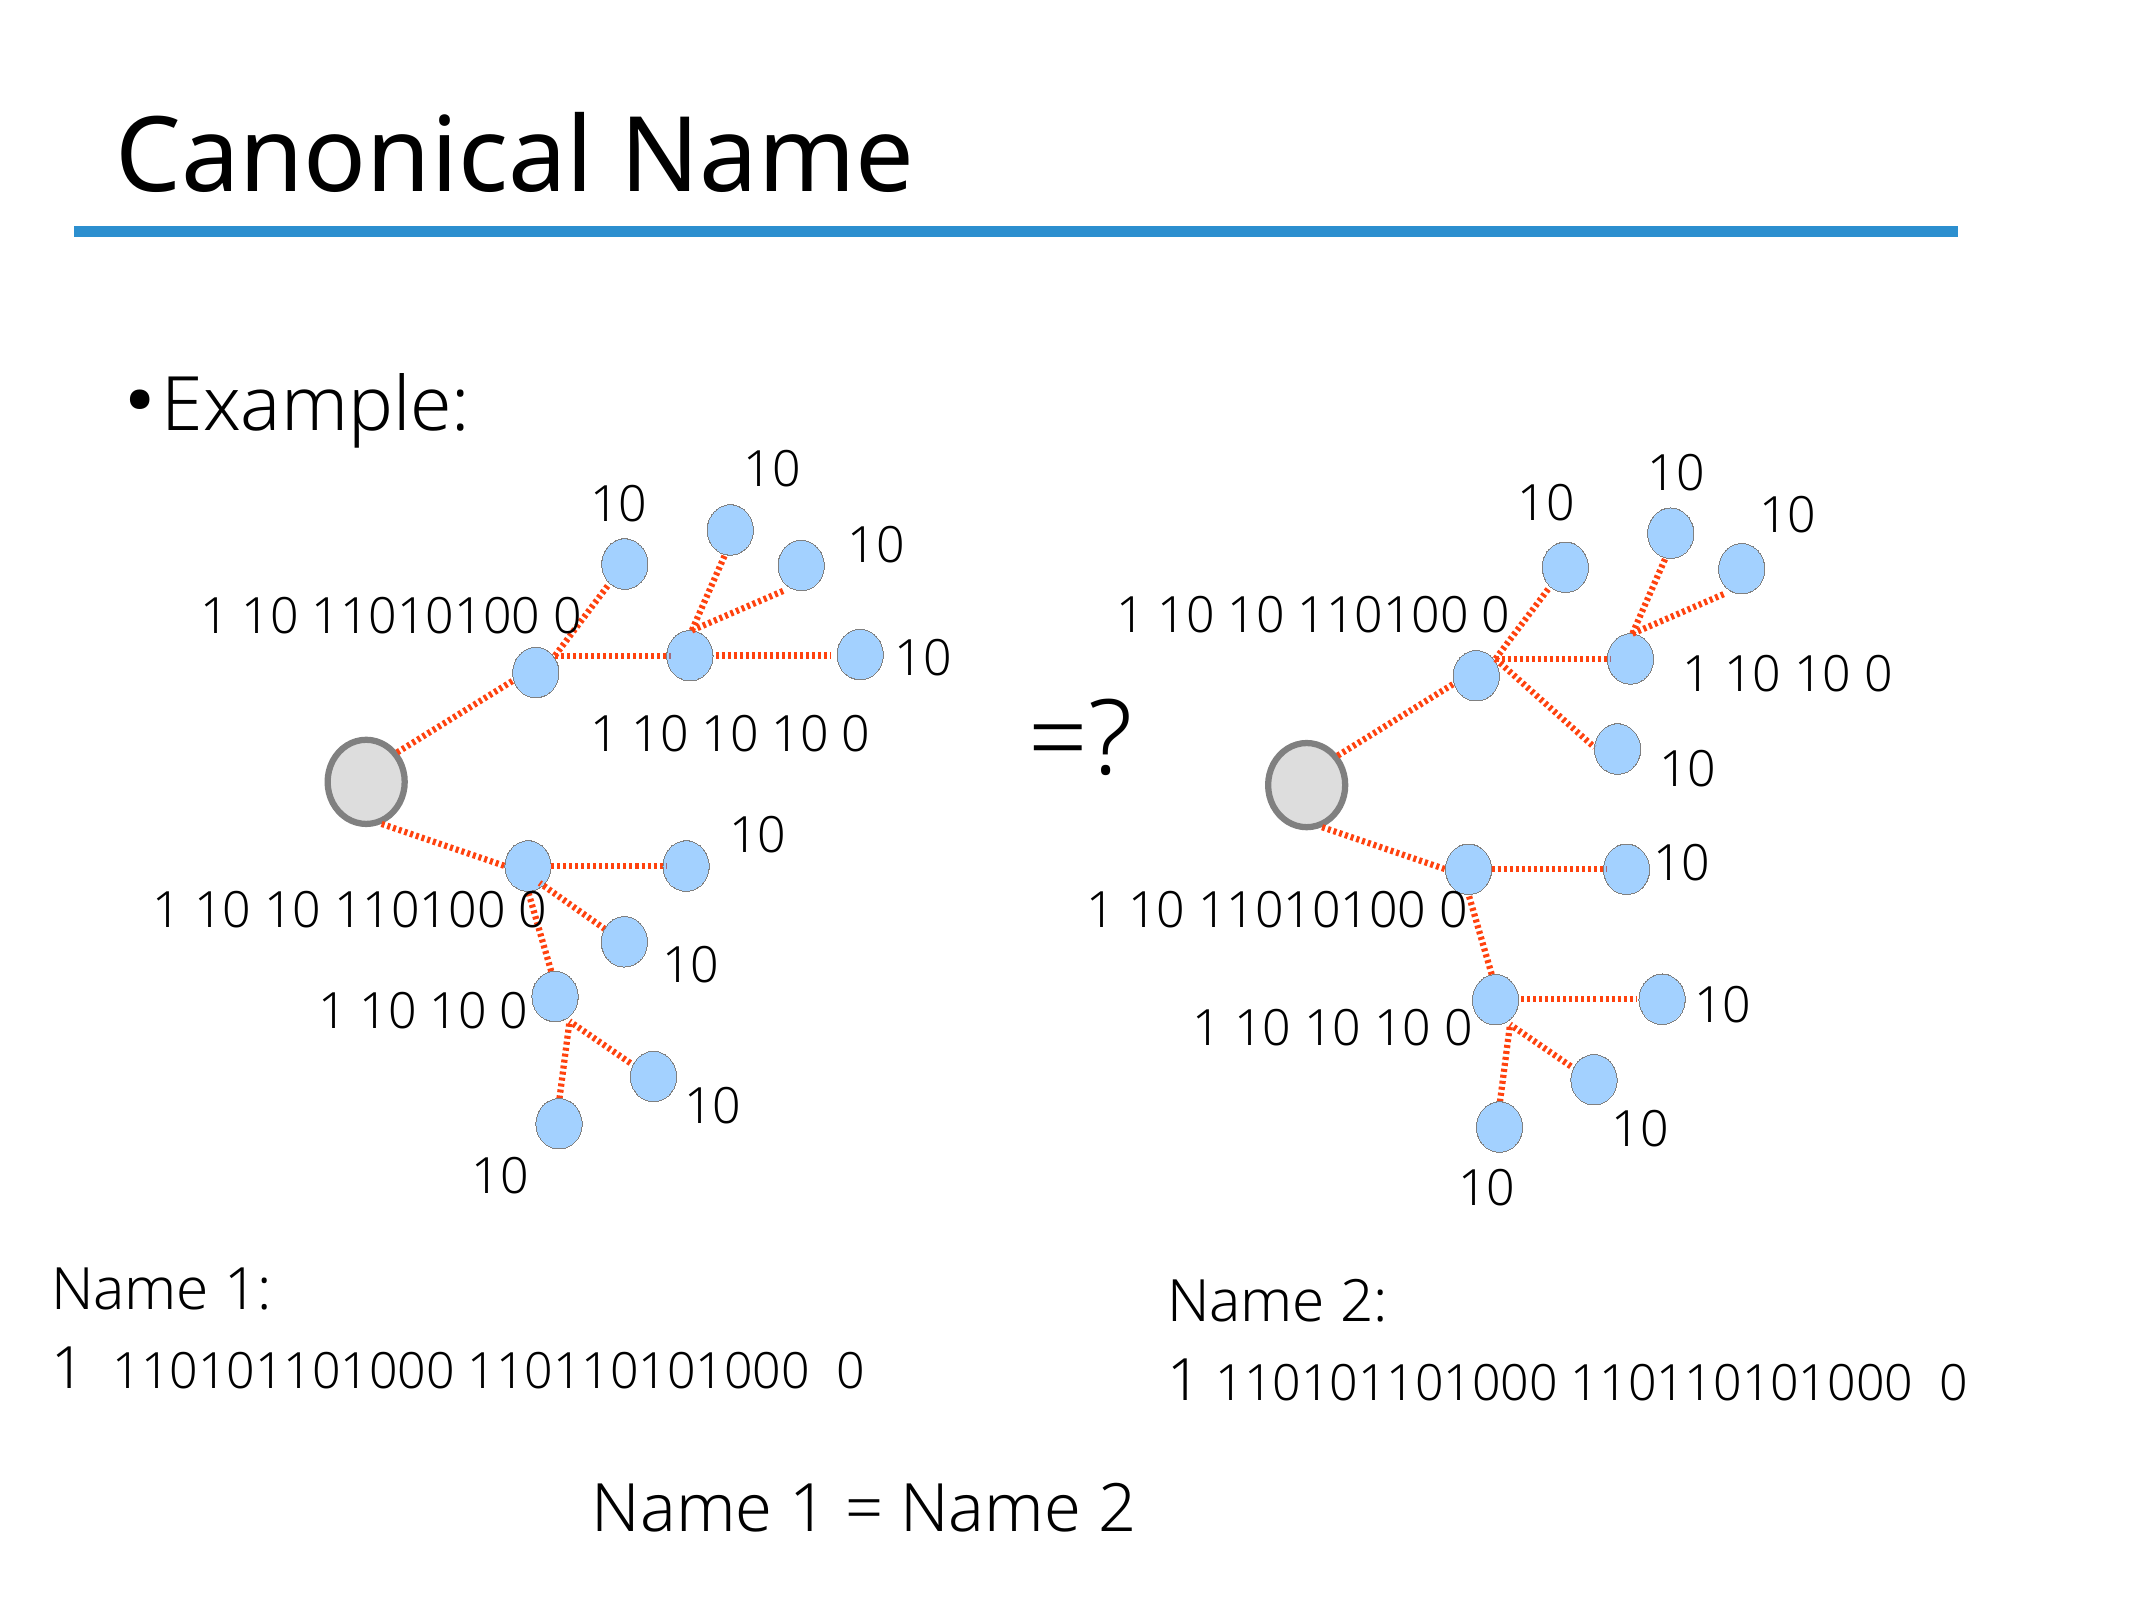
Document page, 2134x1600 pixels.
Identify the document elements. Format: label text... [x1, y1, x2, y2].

text_box 10 [669, 1062, 751, 1147]
text_box [327, 739, 405, 824]
text_box 1 10 10 10 0 [1178, 985, 1462, 1069]
text_box Name 2: 1 110101101000 110110101000 0 [1152, 1251, 1911, 1428]
text_box 1 10 11010100 0 [1071, 866, 1445, 951]
text_box 10 [575, 460, 656, 545]
text_box [662, 840, 710, 892]
text_box [837, 629, 879, 680]
text_box [601, 545, 648, 590]
text_box [1570, 1054, 1618, 1105]
text_box [1718, 543, 1765, 594]
text_box [601, 916, 647, 968]
text_box Name 1 = Name 2 [577, 1452, 1187, 1560]
text_box 10 [647, 921, 728, 1006]
text_box =? [1014, 655, 1162, 815]
text_box 10 [457, 1132, 538, 1217]
text_box 10 [1679, 961, 1761, 1046]
text_box 1 10 10 110100 0 [138, 866, 524, 951]
text_box 10 [1596, 1085, 1678, 1170]
text_box [1607, 633, 1654, 685]
text_box 1 10 10 10 0 [575, 690, 859, 775]
text_box [666, 630, 714, 681]
text_box 1 10 10 0 [1668, 630, 1889, 715]
text_box [1472, 974, 1519, 1025]
text_box [630, 1051, 673, 1102]
text_box 10 [879, 614, 961, 699]
text_box [1268, 743, 1346, 828]
text_box [531, 971, 579, 1022]
text_box [1647, 514, 1694, 559]
text_box 1 10 11010100 0 [185, 572, 558, 657]
text_box [1476, 1101, 1523, 1144]
text_box Example: [111, 342, 520, 461]
text_box 10 [1443, 1144, 1524, 1229]
text_box [512, 657, 559, 698]
text_box 10 [1638, 819, 1719, 904]
text_box 10 [1744, 471, 1826, 556]
text_box Canonical Name [91, 64, 939, 237]
text_box [1603, 844, 1638, 895]
text_box [1445, 844, 1492, 895]
text_box 1 10 10 110100 0 [1101, 571, 1487, 656]
text_box 10 [832, 501, 914, 586]
text_box 10 [1632, 429, 1714, 514]
text_box [707, 504, 754, 556]
text_box [535, 1098, 583, 1149]
text_box 10 [728, 425, 810, 510]
text_box 10 [1644, 725, 1725, 810]
text_box [1542, 544, 1589, 593]
text_box 1 10 10 0 [303, 967, 524, 1052]
text_box [778, 540, 825, 591]
text_box Name 1: 1 110101101000 110110101000 0 [36, 1239, 795, 1416]
text_box [1594, 723, 1641, 775]
text_box [1453, 653, 1500, 701]
text_box [1638, 973, 1679, 1025]
text_box [504, 840, 551, 892]
text_box 10 [1502, 459, 1584, 544]
text_box 10 [714, 791, 795, 876]
